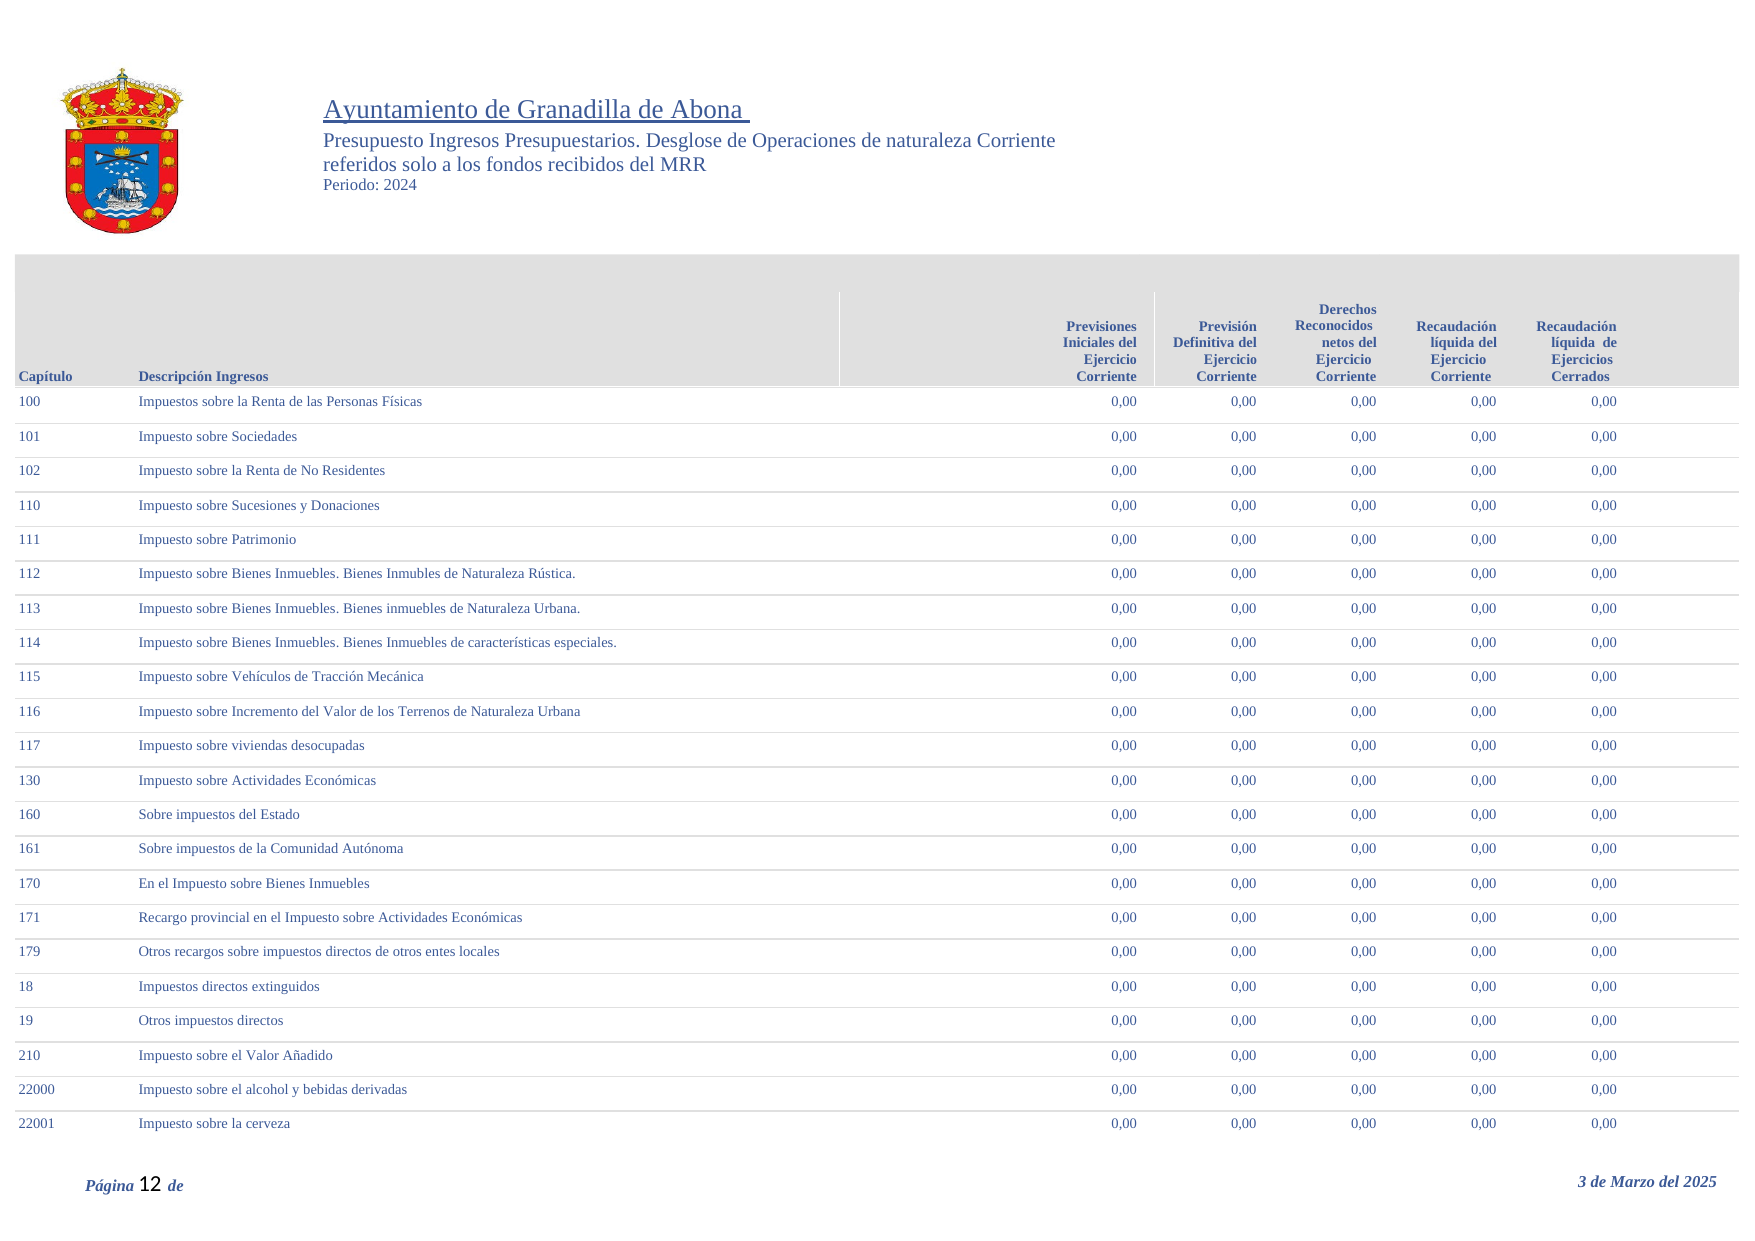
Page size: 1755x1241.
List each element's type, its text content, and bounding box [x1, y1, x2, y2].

table_cell 0,00 [1155, 802, 1276, 835]
table_cell 0,00 [840, 905, 1154, 938]
table_cell 0,00 [1276, 527, 1396, 560]
table_cell 171 [15, 905, 105, 938]
table_header Descripción Ingresos [105, 292, 839, 386]
table_cell 101 [15, 424, 105, 457]
table_cell 0,00 [1155, 424, 1276, 457]
table_cell Impuesto sobre Patrimonio [105, 527, 839, 560]
table_cell 0,00 [840, 424, 1154, 457]
table_cell 0,00 [840, 1077, 1154, 1110]
table_cell 0,00 [1276, 733, 1396, 766]
table_cell Impuestos sobre la Renta de las Personas Físicas [105, 388, 839, 422]
table_cell 0,00 [1516, 699, 1739, 732]
table_cell 0,00 [840, 837, 1154, 869]
table_cell Impuesto sobre la Renta de No Residentes [105, 458, 839, 491]
table_cell 22001 [15, 1112, 105, 1141]
table_cell 0,00 [1396, 1112, 1516, 1141]
table_cell 0,00 [1155, 974, 1276, 1007]
table_cell 0,00 [1155, 871, 1276, 904]
table_cell 0,00 [1155, 905, 1276, 938]
table_header Previsiones Iniciales del Ejercicio Corriente [840, 292, 1154, 386]
table_cell 0,00 [1516, 388, 1739, 422]
table_cell 0,00 [1276, 1043, 1396, 1076]
table_cell 0,00 [1276, 905, 1396, 938]
table_cell 22000 [15, 1077, 105, 1110]
table_cell 0,00 [840, 665, 1154, 697]
table_cell 0,00 [1396, 905, 1516, 938]
table_cell En el Impuesto sobre Bienes Inmuebles [105, 871, 839, 904]
table_cell 0,00 [1276, 665, 1396, 697]
table_cell Impuesto sobre Actividades Económicas [105, 768, 839, 801]
table_cell 0,00 [1155, 733, 1276, 766]
table_cell 0,00 [1396, 424, 1516, 457]
table_cell 102 [15, 458, 105, 491]
table_cell Impuesto sobre Sociedades [105, 424, 839, 457]
table_cell 0,00 [1396, 940, 1516, 972]
table_cell 0,00 [1396, 768, 1516, 801]
table_cell 0,00 [1396, 1077, 1516, 1110]
table_cell 0,00 [1276, 940, 1396, 972]
table_cell 111 [15, 527, 105, 560]
table_cell 0,00 [1276, 596, 1396, 629]
table_cell 0,00 [1516, 974, 1739, 1007]
table_cell 179 [15, 940, 105, 972]
table_cell 116 [15, 699, 105, 732]
table_cell 0,00 [1396, 837, 1516, 869]
table_cell 110 [15, 493, 105, 526]
table_cell 0,00 [1155, 699, 1276, 732]
table_cell 0,00 [1516, 871, 1739, 904]
table_cell 0,00 [1276, 768, 1396, 801]
table_cell Impuesto sobre viviendas desocupadas [105, 733, 839, 766]
table_cell 0,00 [840, 1112, 1154, 1141]
table_header Recaudación líquida del Ejercicio Corriente [1396, 292, 1516, 386]
table_cell 0,00 [1155, 665, 1276, 697]
table_cell 0,00 [1516, 1008, 1739, 1041]
table_cell 0,00 [840, 630, 1154, 663]
table_cell Otros recargos sobre impuestos directos de otros entes locales [105, 940, 839, 972]
table_cell 210 [15, 1043, 105, 1076]
table_cell 0,00 [840, 1043, 1154, 1076]
table_cell 0,00 [1396, 562, 1516, 594]
table_cell Recargo provincial en el Impuesto sobre Actividades Económicas [105, 905, 839, 938]
table_cell 0,00 [840, 493, 1154, 526]
table_cell 170 [15, 871, 105, 904]
table_cell 115 [15, 665, 105, 697]
table_cell 0,00 [1276, 699, 1396, 732]
table_cell 0,00 [840, 940, 1154, 972]
table_cell 160 [15, 802, 105, 835]
table_cell 0,00 [1516, 940, 1739, 972]
table_cell 0,00 [1396, 699, 1516, 732]
table_cell 0,00 [1516, 527, 1739, 560]
table_cell 0,00 [1276, 1008, 1396, 1041]
table_cell 0,00 [840, 458, 1154, 491]
table_cell 0,00 [840, 733, 1154, 766]
table_cell 0,00 [1516, 802, 1739, 835]
table_cell 0,00 [1276, 493, 1396, 526]
table_cell 19 [15, 1008, 105, 1041]
table_cell 0,00 [1276, 562, 1396, 594]
table_cell 0,00 [1396, 458, 1516, 491]
table_cell Impuesto sobre Vehículos de Tracción Mecánica [105, 665, 839, 697]
table_cell 0,00 [1276, 630, 1396, 663]
table_cell 161 [15, 837, 105, 869]
table_cell 0,00 [840, 527, 1154, 560]
table_cell 0,00 [1155, 562, 1276, 594]
table_cell 0,00 [1155, 1043, 1276, 1076]
table_cell 0,00 [840, 802, 1154, 835]
table_cell 0,00 [1516, 1112, 1739, 1141]
table_cell 0,00 [1396, 871, 1516, 904]
table_cell 18 [15, 974, 105, 1007]
table_cell 0,00 [1155, 940, 1276, 972]
table_cell 0,00 [1276, 1112, 1396, 1141]
table_cell Impuesto sobre el alcohol y bebidas derivadas [105, 1077, 839, 1110]
table_cell 0,00 [1276, 802, 1396, 835]
table_cell 0,00 [840, 768, 1154, 801]
table_cell 0,00 [1516, 768, 1739, 801]
table_cell 0,00 [1396, 1043, 1516, 1076]
table_header Capítulo [15, 292, 105, 386]
table_cell Impuesto sobre Bienes Inmuebles. Bienes Inmubles de Naturaleza Rústica. [105, 562, 839, 594]
table_cell 0,00 [1155, 493, 1276, 526]
table_cell 130 [15, 768, 105, 801]
table_cell 0,00 [1276, 1077, 1396, 1110]
table_cell Impuesto sobre Bienes Inmuebles. Bienes inmuebles de Naturaleza Urbana. [105, 596, 839, 629]
table_cell 0,00 [840, 1008, 1154, 1041]
table_header Derechos Reconocidos netos del Ejercicio Corriente [1276, 292, 1396, 386]
table_cell 0,00 [1396, 630, 1516, 663]
table_cell 0,00 [1155, 1112, 1276, 1141]
table_cell Sobre impuestos del Estado [105, 802, 839, 835]
table_cell 0,00 [1276, 871, 1396, 904]
table_cell 0,00 [1516, 665, 1739, 697]
table_cell 0,00 [840, 871, 1154, 904]
table_cell 0,00 [1276, 458, 1396, 491]
table_cell 0,00 [1155, 1008, 1276, 1041]
table_cell 0,00 [1396, 388, 1516, 422]
table_cell 114 [15, 630, 105, 663]
table_cell 0,00 [1516, 562, 1739, 594]
table_cell 0,00 [1396, 493, 1516, 526]
table_cell 0,00 [1155, 768, 1276, 801]
table_cell Impuesto sobre Bienes Inmuebles. Bienes Inmuebles de características especiales. [105, 630, 839, 663]
table_cell Impuesto sobre el Valor Añadido [105, 1043, 839, 1076]
table_cell 0,00 [1155, 388, 1276, 422]
table_cell 0,00 [1155, 458, 1276, 491]
table_cell 113 [15, 596, 105, 629]
table_cell Impuesto sobre Sucesiones y Donaciones [105, 493, 839, 526]
table_cell 0,00 [1155, 596, 1276, 629]
table_cell 0,00 [1276, 974, 1396, 1007]
table_cell 0,00 [1516, 733, 1739, 766]
table_cell 0,00 [1276, 837, 1396, 869]
table_cell 0,00 [1516, 837, 1739, 869]
table_cell Otros impuestos directos [105, 1008, 839, 1041]
table_cell 0,00 [1516, 1043, 1739, 1076]
table_cell Impuesto sobre Incremento del Valor de los Terrenos de Naturaleza Urbana [105, 699, 839, 732]
table_cell 0,00 [1516, 596, 1739, 629]
table_cell 0,00 [1396, 596, 1516, 629]
table_cell 0,00 [840, 388, 1154, 422]
table_cell 0,00 [1516, 630, 1739, 663]
table_cell 112 [15, 562, 105, 594]
table_cell 0,00 [1155, 1077, 1276, 1110]
table_cell 0,00 [1516, 493, 1739, 526]
table_cell 0,00 [1396, 665, 1516, 697]
table_cell 0,00 [1396, 527, 1516, 560]
table_cell 0,00 [1396, 733, 1516, 766]
table_cell Impuestos directos extinguidos [105, 974, 839, 1007]
table_header Recaudación líquida de Ejercicios Cerrados [1516, 292, 1739, 386]
table_cell 0,00 [1396, 974, 1516, 1007]
table_cell 0,00 [840, 974, 1154, 1007]
table_cell 0,00 [1516, 1077, 1739, 1110]
table_cell 0,00 [1516, 905, 1739, 938]
table_cell 0,00 [1516, 458, 1739, 491]
table_cell 0,00 [1276, 424, 1396, 457]
table_cell 100 [15, 388, 105, 422]
table_cell 0,00 [1155, 630, 1276, 663]
table_cell 0,00 [840, 596, 1154, 629]
table_cell Impuesto sobre la cerveza [105, 1112, 839, 1141]
table_cell 0,00 [840, 562, 1154, 594]
table_cell 0,00 [1155, 837, 1276, 869]
table_cell 0,00 [1396, 1008, 1516, 1041]
table_cell 0,00 [1276, 388, 1396, 422]
table_cell 0,00 [840, 699, 1154, 732]
table_cell 0,00 [1396, 802, 1516, 835]
table_header Previsión Definitiva del Ejercicio Corriente [1155, 292, 1276, 386]
table_cell 0,00 [1155, 527, 1276, 560]
table_cell 117 [15, 733, 105, 766]
table_cell Sobre impuestos de la Comunidad Autónoma [105, 837, 839, 869]
table_cell 0,00 [1516, 424, 1739, 457]
